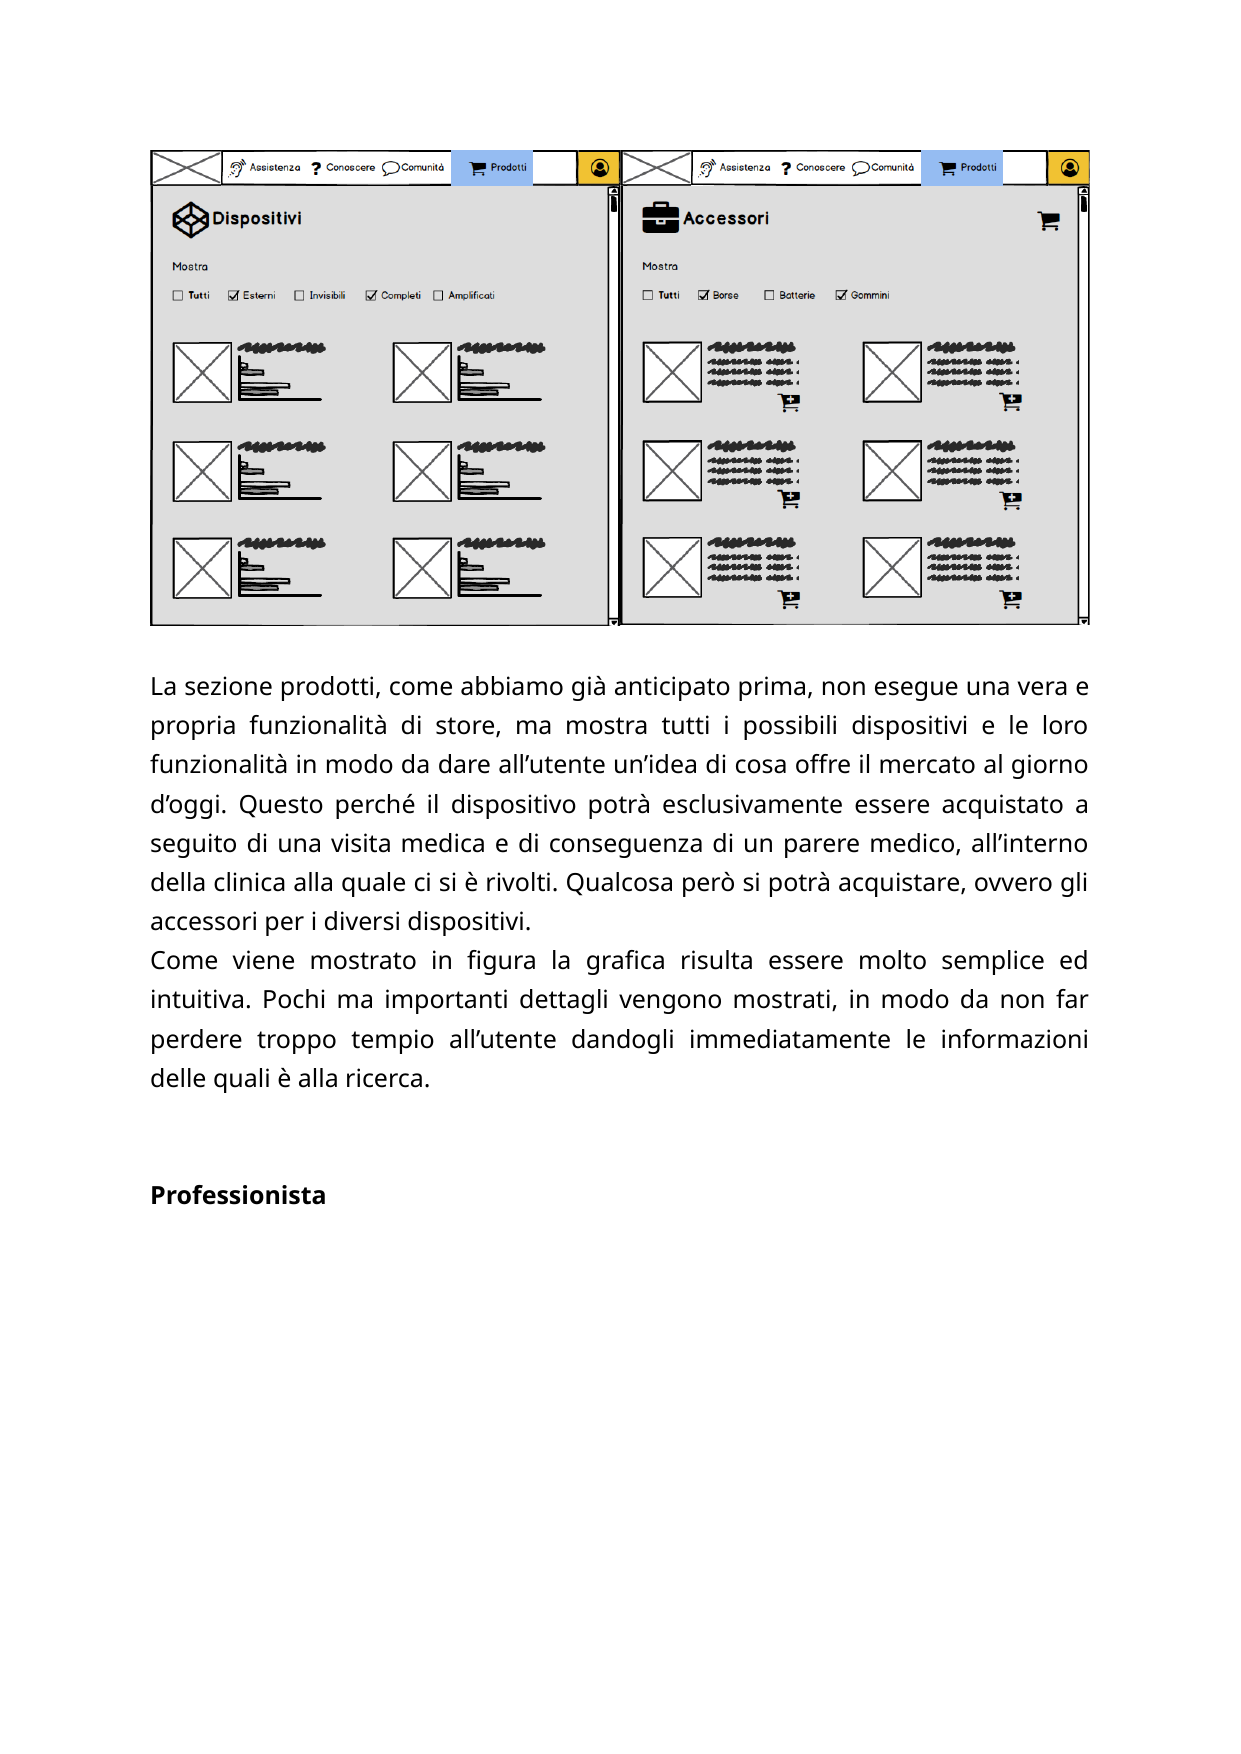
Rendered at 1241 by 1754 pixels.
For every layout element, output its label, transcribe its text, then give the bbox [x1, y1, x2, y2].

text La sezione prodotti, come abbiamo già anticipato prima, non esegue una vera e propria funzionalità di store, ma mostra tutti i possibili dispositivi e le loro funzionalità in modo da dare all’utente un’idea di cosa offre il mercato al giorno d’oggi. Questo perché il dispositivo potrà esclusivamente essere acquistato a seguito di una visita medica e di conseguenza di un parere medico, all’interno della clinica alla quale ci si è rivolti. Qualcosa però si potrà acquistare, ovvero gli accessori per i diversi dispositivi. [150, 669, 1090, 938]
text Come viene mostrato in figura la grafica risulta essere molto semplice ed intuitiva. Pochi ma importanti dettagli vengono mostrati, in modo da non far perdere troppo tempio all’utente dandogli immediatamente le informazioni delle quali è alla ricerca. [150, 943, 1090, 1094]
text Professionista [150, 1178, 1090, 1212]
